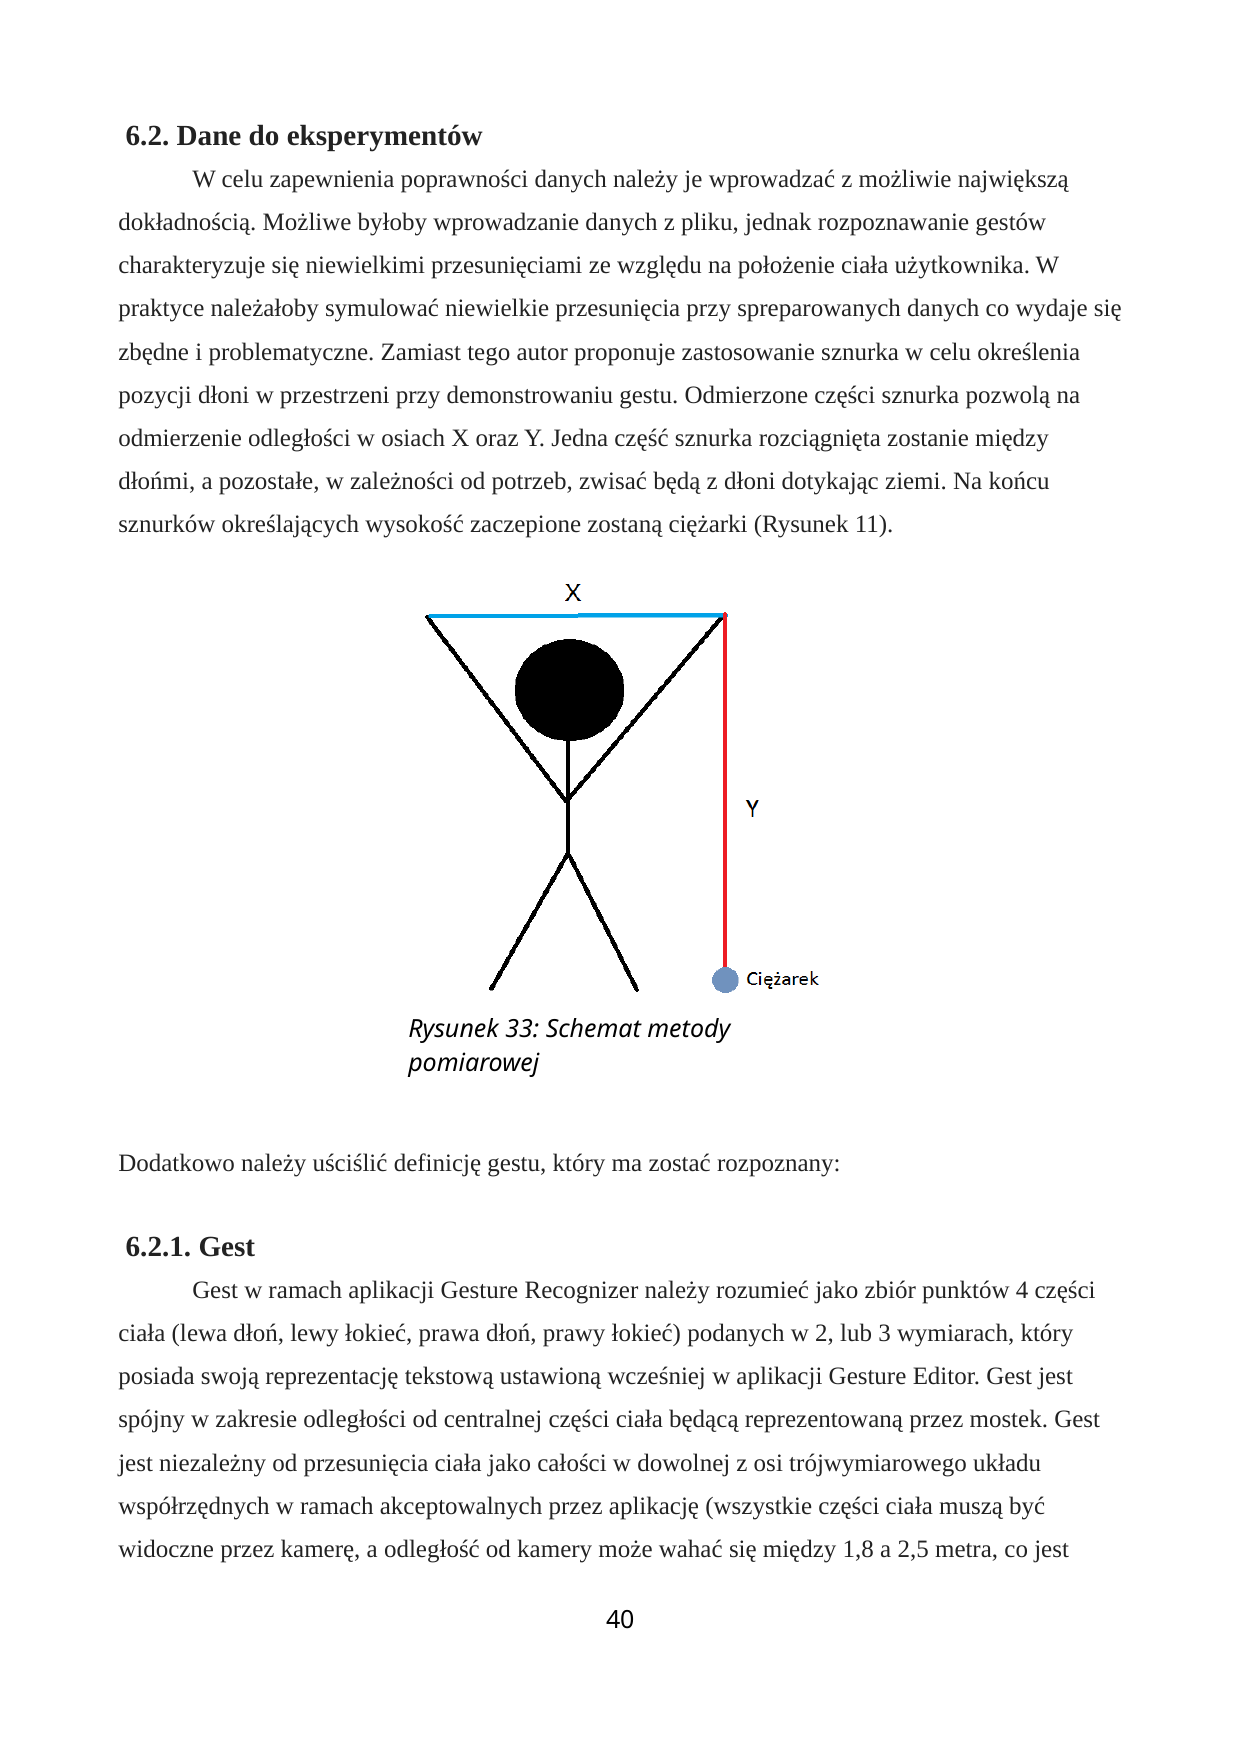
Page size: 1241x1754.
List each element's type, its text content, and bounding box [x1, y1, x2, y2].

text W celu zapewnienia poprawności danych należy je wprowadzać z możliwie największą dokładnością. Możliwe byłoby wprowadzanie danych z pliku, jednak rozpoznawanie gestów charakteryzuje się niewielkimi przesunięciami ze względu na położenie ciała użytkownika. W praktyce należałoby symulować niewielkie przesunięcia przy spreparowanych danych co wydaje się zbędne i problematyczne. Zamiast tego autor proponuje zastosowanie sznurka w celu określenia pozycji dłoni w przestrzeni przy demonstrowaniu gestu. Odmierzone części sznurka pozwolą na odmierzenie odległości w osiach X oraz Y. Jedna część sznurka rozciągnięta zostanie między dłońmi, a pozostałe, w zależności od potrzeb, zwisać będą z dłoni dotykając ziemi. Na końcu sznurków określających wysokość zaczepione zostaną ciężarki (Rysunek 11). [118, 164, 1122, 538]
text Dodatkowo należy uściślić definicję gestu, który ma zostać rozpoznany: [118, 1148, 1122, 1177]
subtitle Gest [118, 1229, 1122, 1263]
subtitle Dane do eksperymentów [118, 118, 1122, 152]
picture [408, 577, 833, 1011]
text Gest w ramach aplikacji Gesture Recognizer należy rozumieć jako zbiór punktów 4 części ciała (lewa dłoń, lewy łokieć, prawa dłoń, prawy łokieć) podanych w 2, lub 3 wymiarach, który posiada swoją reprezentację tekstową ustawioną wcześniej w aplikacji Gesture Editor. Gest jest spójny w zakresie odległości od centralnej części ciała będącą reprezentowaną przez mostek. Gest jest niezależny od przesunięcia ciała jako całości w dowolnej z osi trójwymiarowego układu współrzędnych w ramach akceptowalnych przez aplikację (wszystkie części ciała muszą być widoczne przez kamerę, a odległość od kamery może wahać się między 1,8 a 2,5 metra, co jest [118, 1275, 1122, 1563]
text Rysunek 33: Schemat metody pomiarowej [408, 1011, 832, 1078]
